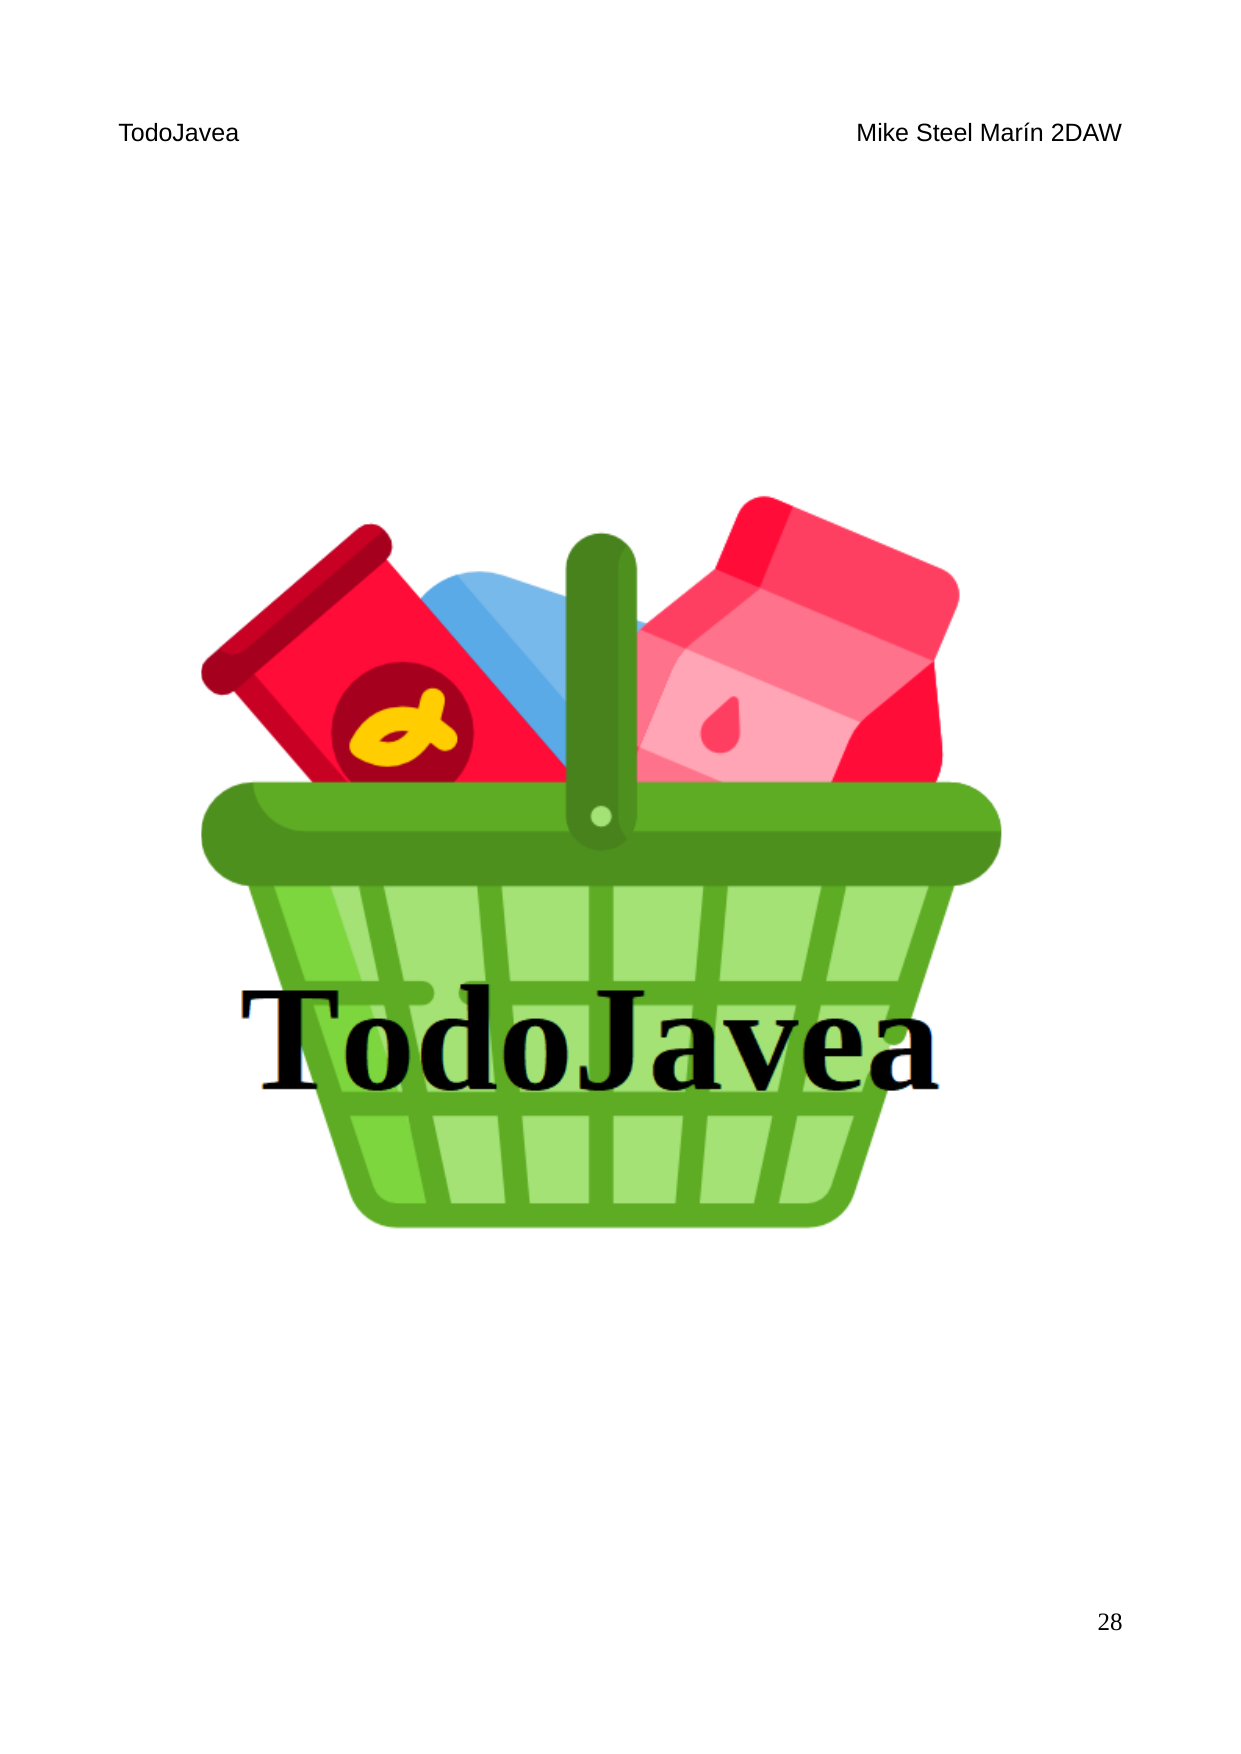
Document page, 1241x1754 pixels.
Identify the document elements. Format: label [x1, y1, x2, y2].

picture [201, 462, 1002, 1263]
